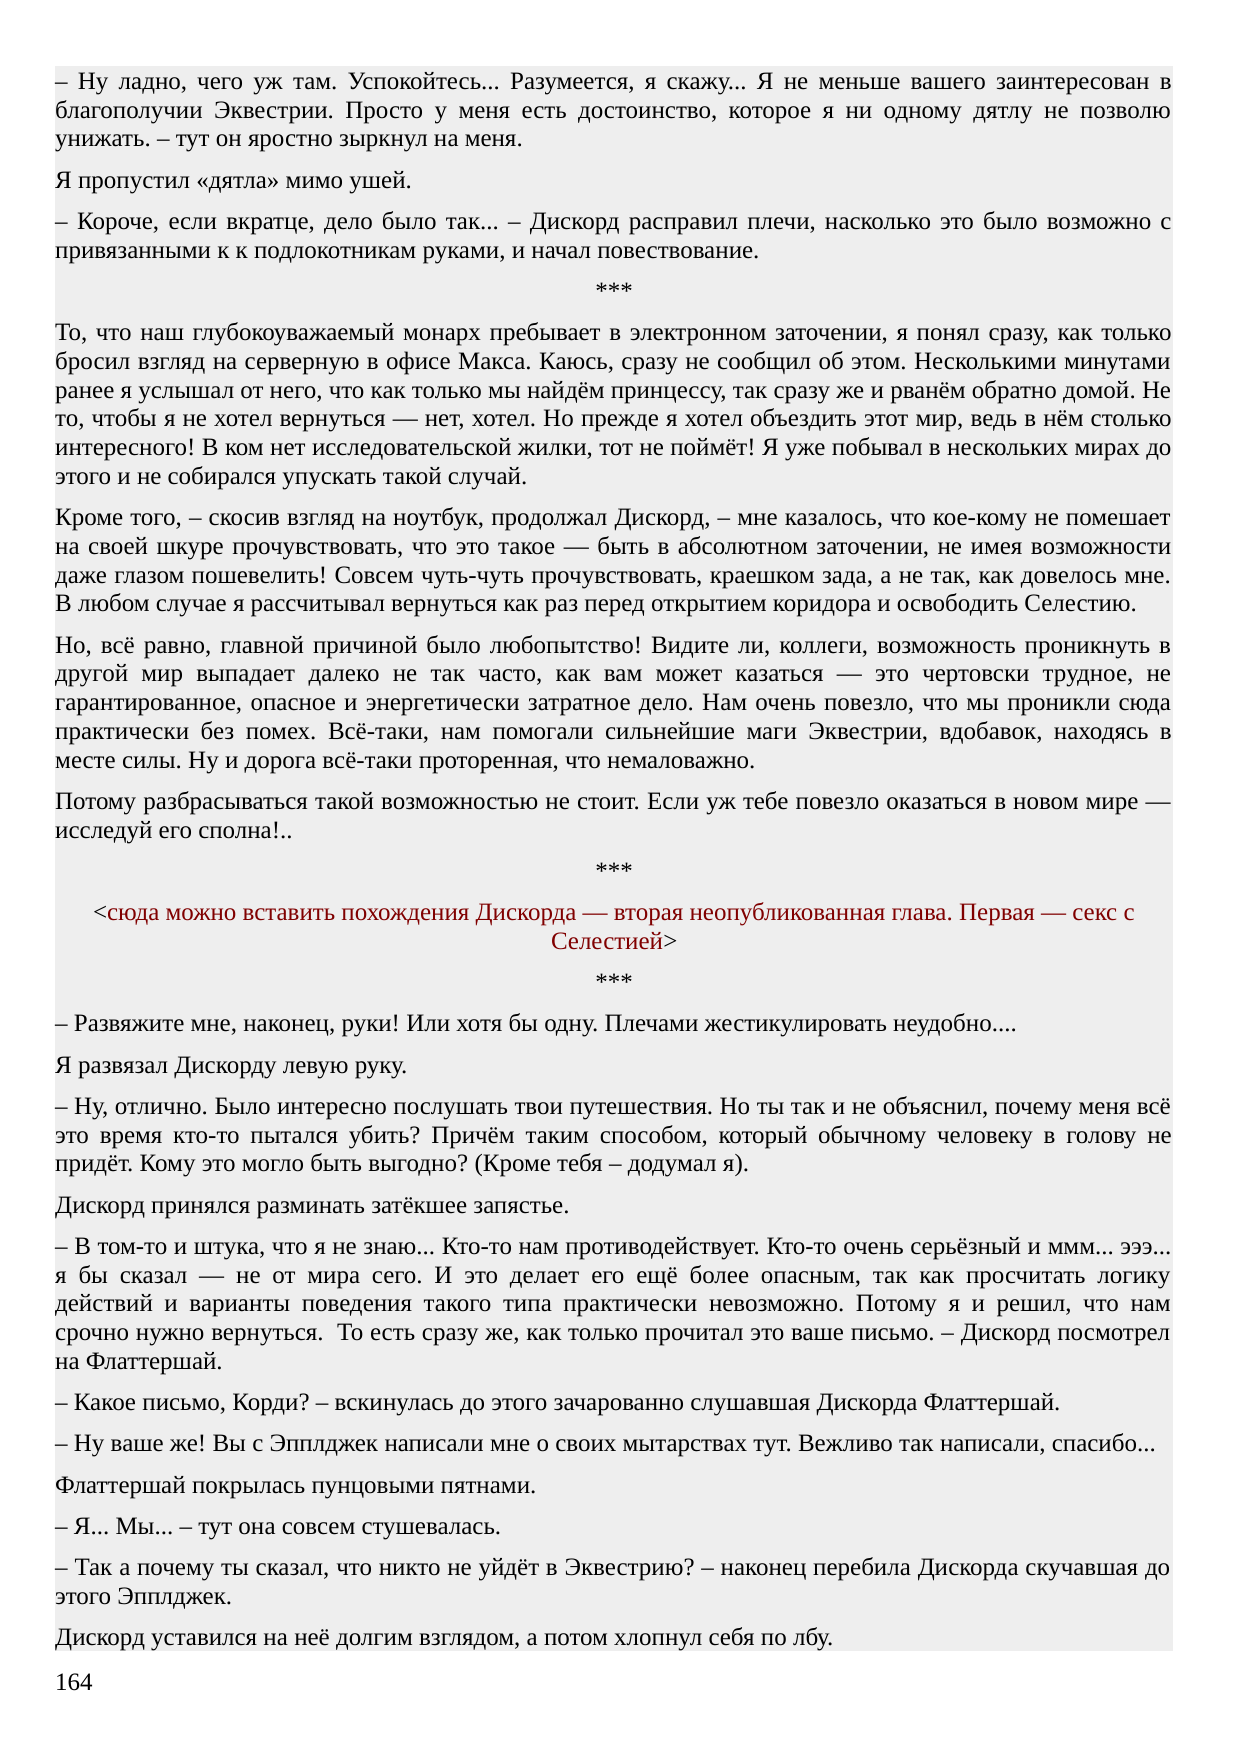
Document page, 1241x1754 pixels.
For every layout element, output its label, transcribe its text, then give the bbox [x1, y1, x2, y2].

text Флаттершай покрылась пунцовыми пятнами. [55, 1470, 1173, 1498]
text – Развяжите мне, наконец, руки! Или хотя бы одну. Плечами жестикулировать неудобно.... [55, 1008, 1173, 1037]
text Дискорд принялся разминать затёкшее запястье. [55, 1190, 1173, 1218]
text То, что наш глубокоуважаемый монарх пребывает в электронном заточении, я понял сразу, как только бросил взгляд на серверную в офисе Макса. Каюсь, сразу не сообщил об этом. Несколькими минутами ранее я услышал от него, что как только мы найдём принцессу, так сразу же и рванём обратно домой. Не то, чтобы я не хотел вернуться — нет, хотел. Но прежде я хотел объездить этот мир, ведь в нём столько интересного! В ком нет исследовательской жилки, тот не поймёт! Я уже побывал в нескольких мирах до этого и не собирался упускать такой случай. [55, 317, 1173, 490]
text – Я... Мы... – тут она совсем стушевалась. [55, 1511, 1173, 1540]
text *** [55, 967, 1173, 996]
text Но, всё равно, главной причиной было любопытство! Видите ли, коллеги, возможность проникнуть в другой мир выпадает далеко не так часто, как вам может казаться — это чертовски трудное, не гарантированное, опасное и энергетически затратное дело. Нам очень повезло, что мы проникли сюда практически без помех. Всё-таки, нам помогали сильнейшие маги Эквестрии, вдобавок, находясь в месте силы. Ну и дорога всё-таки проторенная, что немаловажно. [55, 630, 1173, 773]
text *** [55, 856, 1173, 885]
text Я пропустил «дятла» мимо ушей. [55, 165, 1173, 193]
text – Так а почему ты сказал, что никто не уйдёт в Эквестрию? – наконец перебила Дискорда скучавшая до этого Эпплджек. [55, 1552, 1173, 1610]
text – Ну, отлично. Было интересно послушать твои путешествия. Но ты так и не объяснил, почему меня всё это время кто-то пытался убить? Причём таким способом, который обычному человеку в голову не придёт. Кому это могло быть выгодно? (Кроме тебя – додумал я). [55, 1091, 1173, 1177]
text Потому разбрасываться такой возможностью не стоит. Если уж тебе повезло оказаться в новом мире — исследуй его сполна!.. [55, 786, 1173, 843]
text Дискорд уставился на неё долгим взглядом, а потом хлопнул себя по лбу. [55, 1622, 1173, 1651]
text – Ну ладно, чего уж там. Успокойтесь... Разумеется, я скажу... Я не меньше вашего заинтересован в благополучии Эквестрии. Просто у меня есть достоинство, которое я ни одному дятлу не позволю унижать. – тут он яростно зыркнул на меня. [55, 66, 1173, 152]
text Кроме того, – скосив взгляд на ноутбук, продолжал Дискорд, – мне казалось, что кое-кому не помешает на своей шкуре прочувствовать, что это такое — быть в абсолютном заточении, не имея возможности даже глазом пошевелить! Совсем чуть-чуть прочувствовать, краешком зада, а не так, как довелось мне. В любом случае я рассчитывал вернуться как раз перед открытием коридора и освободить Селестию. [55, 502, 1173, 617]
text – В том-то и штука, что я не знаю... Кто-то нам противодействует. Кто-то очень серьёзный и ммм... эээ... я бы сказал — не от мира сего. И это делает его ещё более опасным, так как просчитать логику действий и варианты поведения такого типа практически невозможно. Потому я и решил, что нам срочно нужно вернуться. То есть сразу же, как только прочитал это ваше письмо. – Дискорд посмотрел на Флаттершай. [55, 1231, 1173, 1375]
text – Короче, если вкратце, дело было так... – Дискорд расправил плечи, насколько это было возможно с привязанными к к подлокотникам руками, и начал повествование. [55, 206, 1173, 263]
text – Какое письмо, Корди? – вскинулась до этого зачарованно слушавшая Дискорда Флаттершай. [55, 1387, 1173, 1416]
text *** [55, 276, 1173, 305]
text – Ну ваше же! Вы с Эпплджек написали мне о своих мытарствах тут. Вежливо так написали, спасибо... [55, 1428, 1173, 1457]
text <сюда можно вставить похождения Дискорда — вторая неопубликованная глава. Первая — секс с Селестией> [55, 897, 1173, 955]
text Я развязал Дискорду левую руку. [55, 1050, 1173, 1078]
